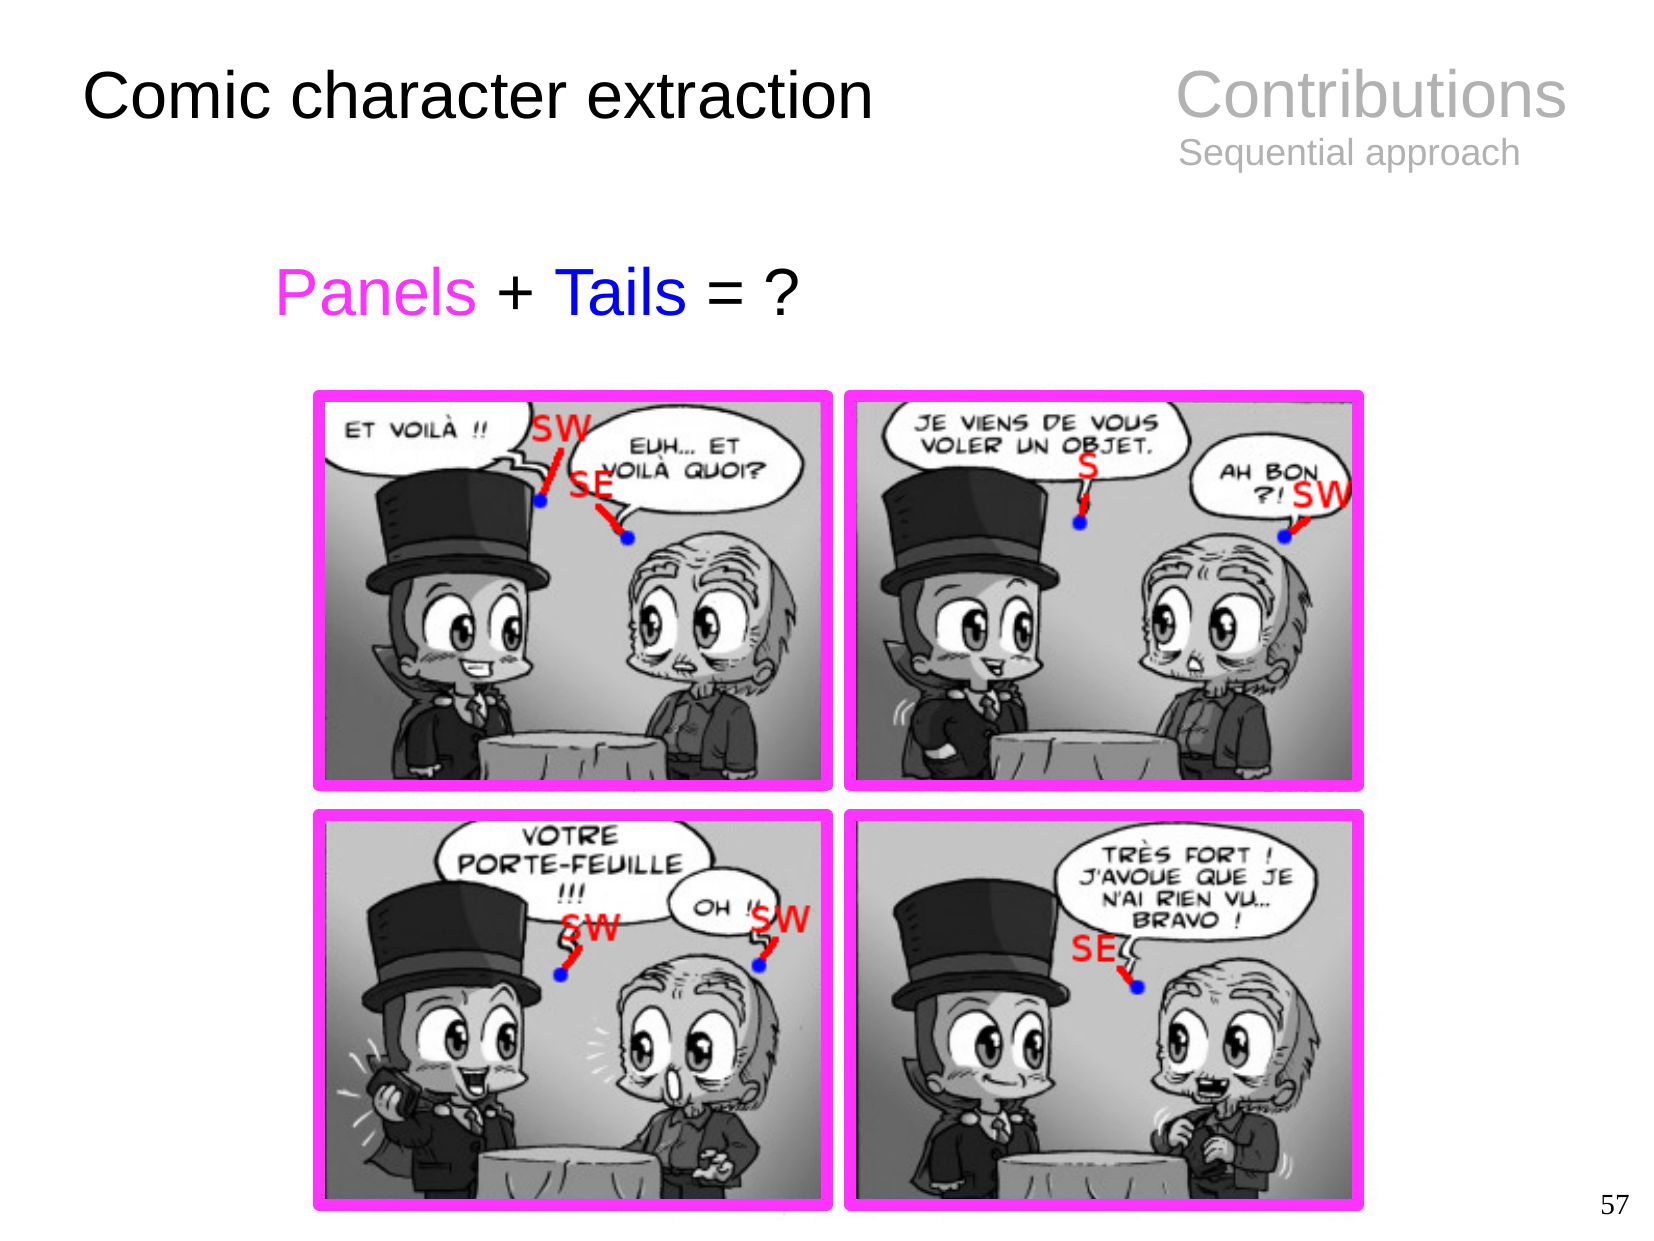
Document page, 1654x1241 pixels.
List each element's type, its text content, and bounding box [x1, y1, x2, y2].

picture [306, 382, 1382, 1221]
text_box Panels + Tails = ? [259, 248, 1512, 338]
title Comic character extraction [82, 49, 1571, 142]
